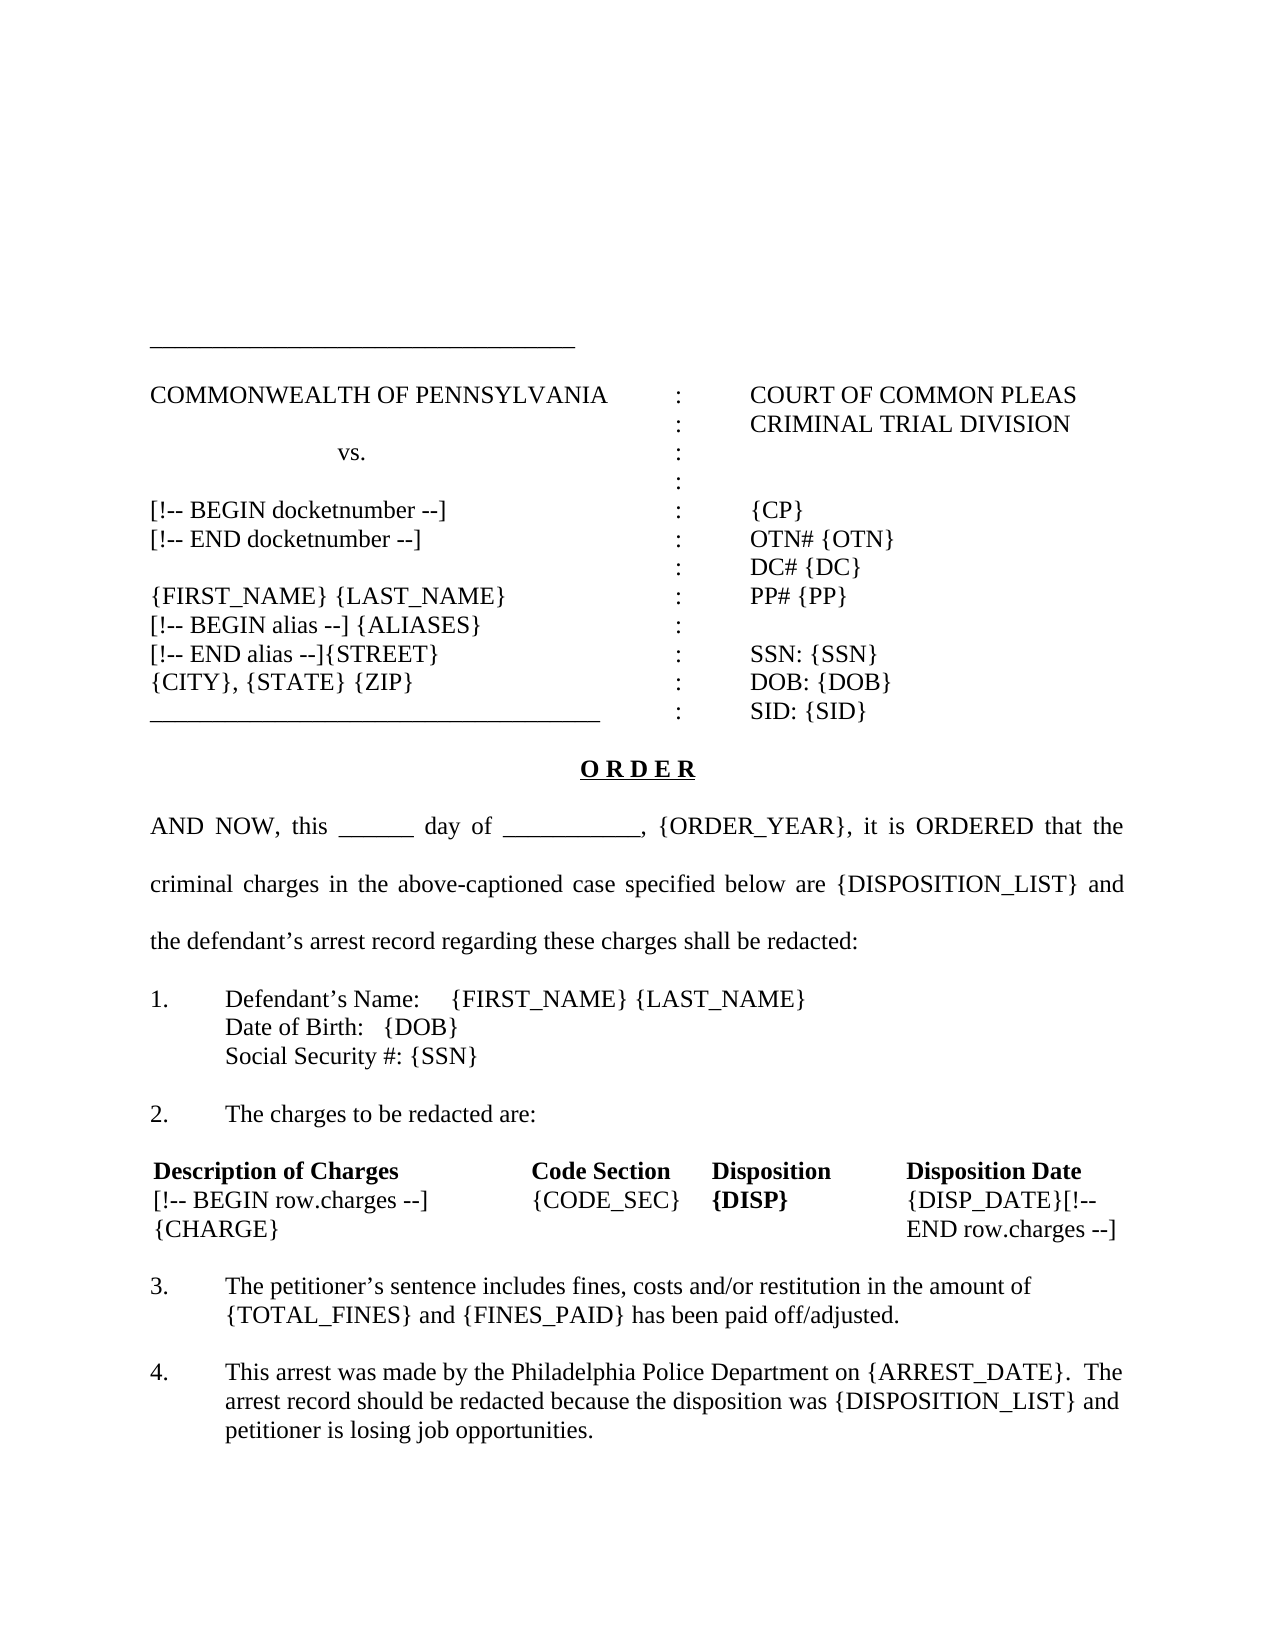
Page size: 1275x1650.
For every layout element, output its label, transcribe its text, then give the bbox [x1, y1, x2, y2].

table_header Disposition Date [903, 1156, 1149, 1185]
text 1. Defendant’s Name: {FIRST_NAME} {LAST_NAME} [150, 984, 1125, 1012]
table_header Disposition [709, 1156, 903, 1185]
text [!-- END docketnumber --] : OTN# {OTN} [150, 524, 1125, 552]
text ____________________________________ : SID: {SID} [150, 696, 1125, 725]
text Date of Birth: {DOB} [150, 1012, 1125, 1041]
text {CITY}, {STATE} {ZIP} : DOB: {DOB} [150, 667, 1125, 696]
text [!-- BEGIN alias --] {ALIASES} : [150, 610, 1125, 639]
list The petitioner’s sentence includes fines, costs and/or restitution in the amount of {TOTAL_FINES} and {FINES_PAID} has been paid off/adjusted. [150, 1271, 1125, 1329]
text [!-- END alias --]{STREET} : SSN: {SSN} [150, 639, 1125, 667]
text Social Security #: {SSN} [150, 1041, 1125, 1070]
text __________________________________ [150, 322, 1125, 351]
text : DC# {DC} [150, 552, 1125, 581]
text [!-- BEGIN docketnumber --] : {CP} [150, 495, 1125, 524]
text vs. : [150, 437, 1125, 466]
table_header Code Section [528, 1156, 708, 1185]
text {FIRST_NAME} {LAST_NAME} : PP# {PP} [150, 581, 1125, 610]
text AND NOW, this ______ day of ___________, {ORDER_YEAR}, it is ORDERED that the criminal charges in the above-captioned case specified below are {DISPOSITION_LIST} and the defendant’s arrest record regarding these charges shall be redacted: [150, 811, 1125, 955]
table_cell {DISP} [709, 1185, 903, 1242]
text COMMONWEALTH OF PENNSYLVANIA : COURT OF COMMON PLEAS [150, 380, 1125, 409]
text : CRIMINAL TRIAL DIVISION [150, 409, 1125, 437]
list The charges to be redacted are: [150, 1099, 1125, 1127]
text O R D E R [150, 754, 1125, 782]
table_cell {DISP_DATE}[!-- END row.charges --] [903, 1185, 1149, 1242]
table_header Description of Charges [150, 1156, 528, 1185]
list This arrest was made by the Philadelphia Police Department on {ARREST_DATE}. The arrest record should be redacted because the disposition was {DISPOSITION_LIST} and petitioner is losing job opportunities. [150, 1357, 1125, 1444]
table_cell [!-- BEGIN row.charges --]{CHARGE} [150, 1185, 528, 1242]
table_cell {CODE_SEC} [528, 1185, 708, 1242]
text : [150, 466, 1125, 495]
